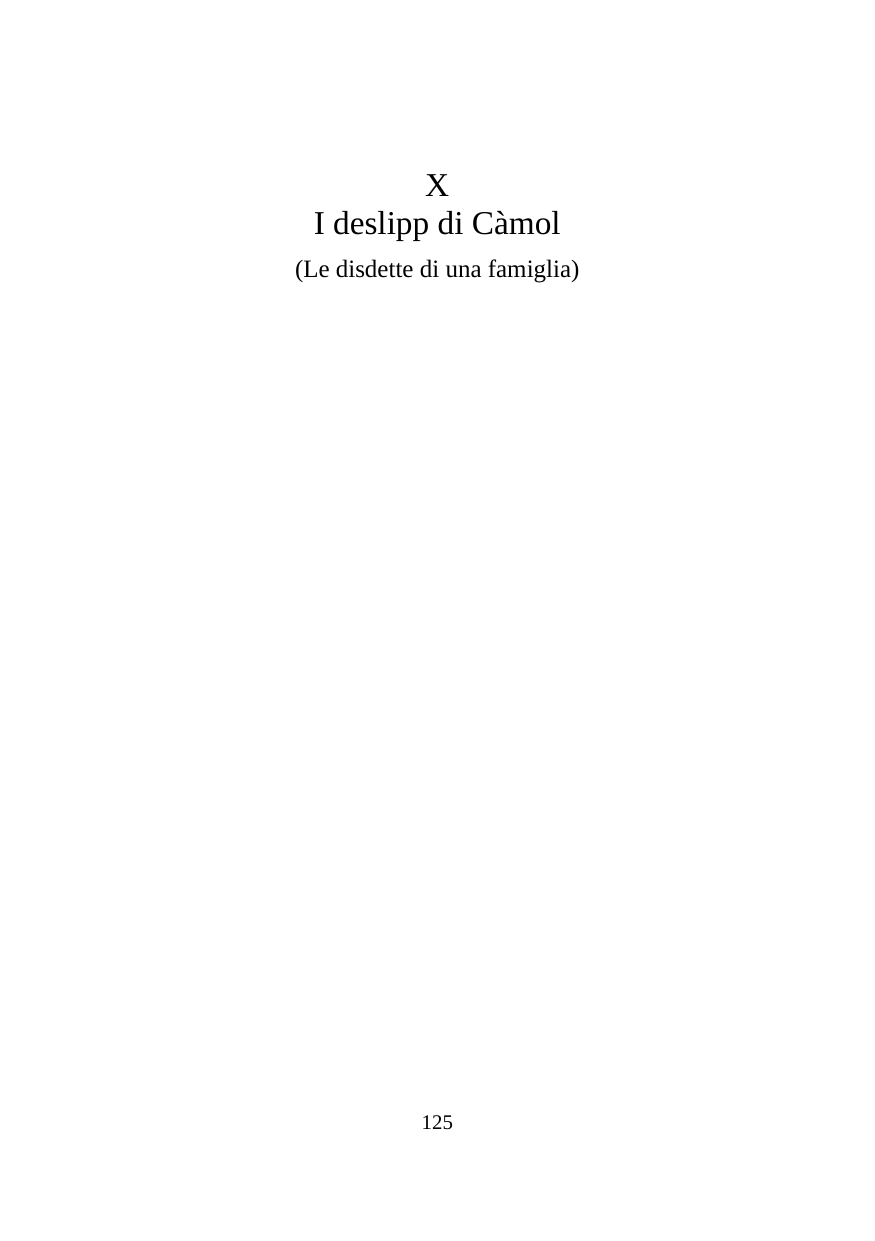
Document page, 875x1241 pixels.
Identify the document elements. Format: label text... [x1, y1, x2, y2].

subtitle X I deslipp di Càmol [106, 165, 768, 242]
text (Le disdette di una famiglia) [106, 254, 768, 282]
